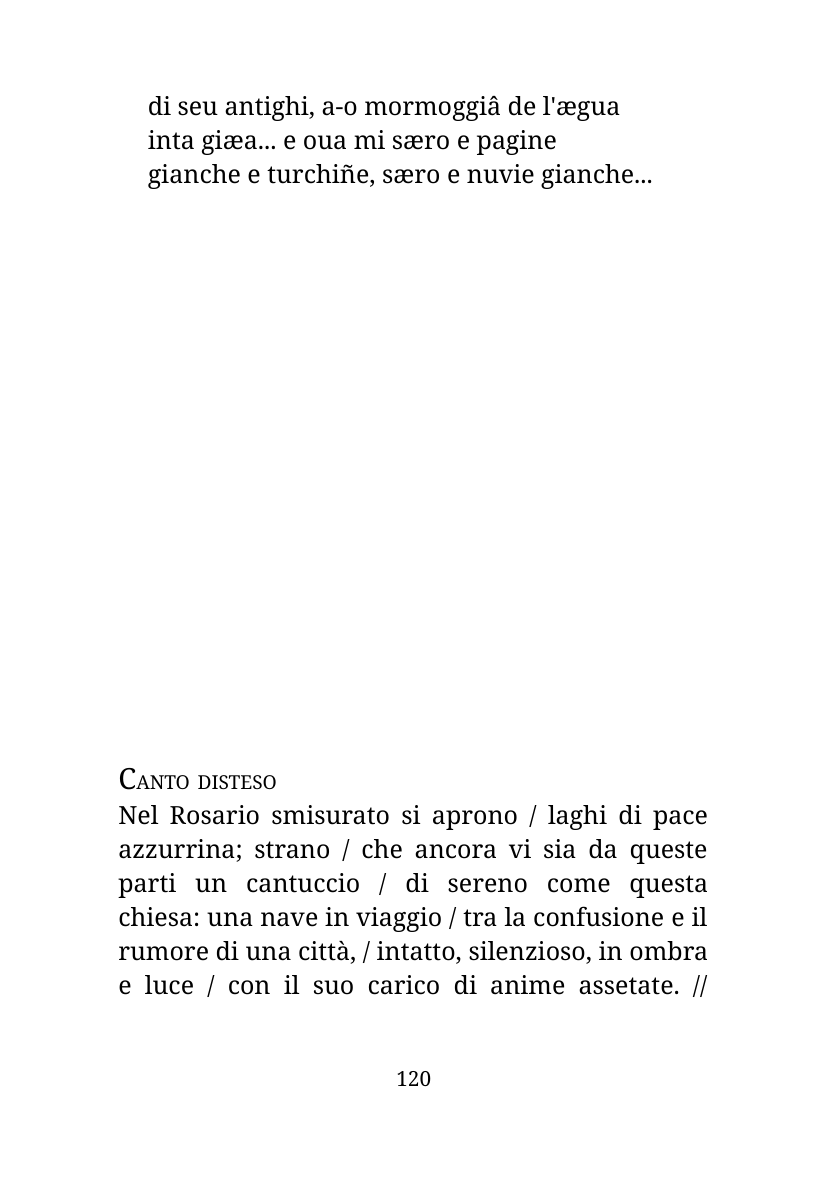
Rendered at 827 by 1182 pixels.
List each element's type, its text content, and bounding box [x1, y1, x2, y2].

text di seu antighi, a-o mormoggiâ de l'ægua [118, 88, 709, 123]
text gianche e turchiñe, særo e nuvie gianche... [118, 157, 709, 191]
text Canto disteso [118, 758, 709, 798]
text inta giæa... e oua mi særo e pagine [118, 123, 709, 157]
text Nel Rosario smisurato si aprono / laghi di pace azzurrina; strano / che ancora vi sia da queste parti un cantuccio / di sereno come questa chiesa: una nave in viaggio / tra la confusione e il rumore di una città, / intatto, silenzioso, in ombra e luce / con il suo carico di anime assetate. // [118, 798, 709, 1002]
